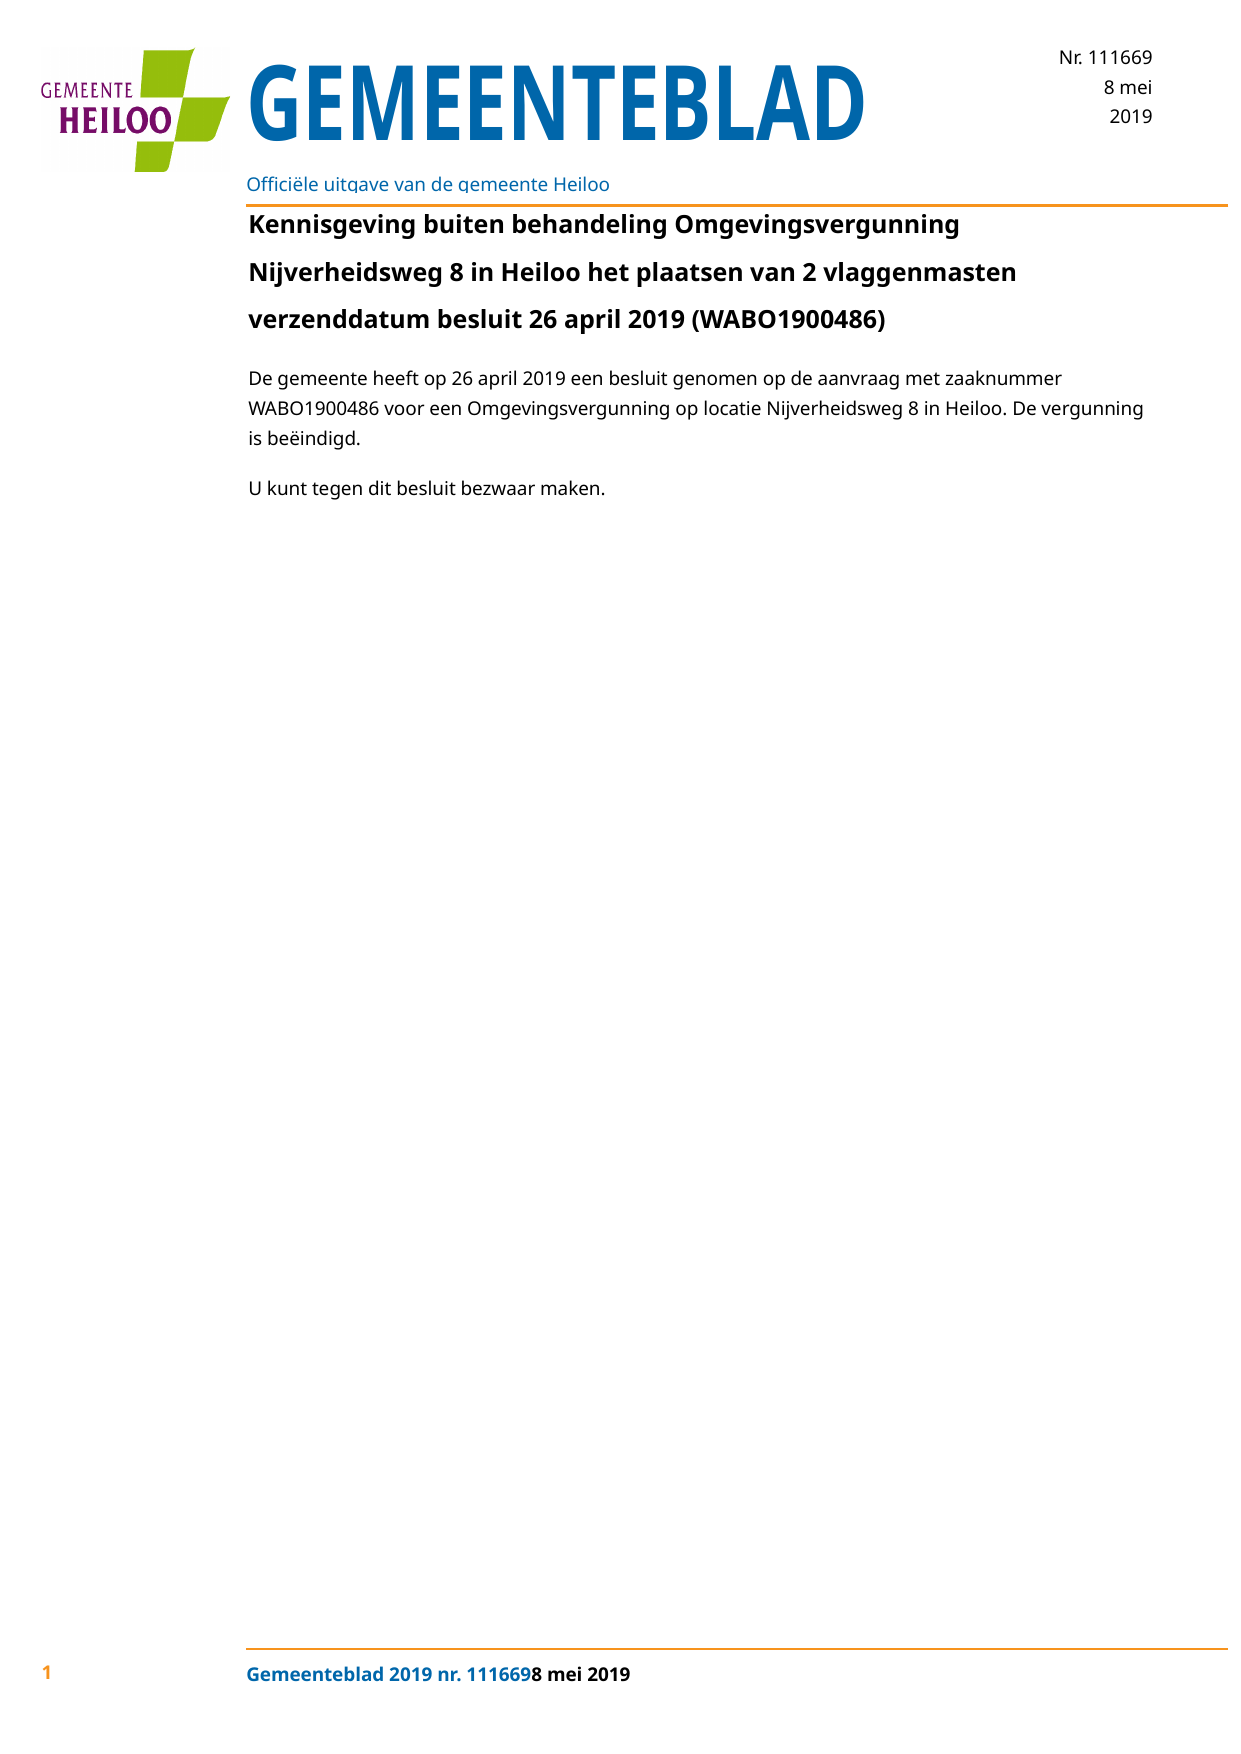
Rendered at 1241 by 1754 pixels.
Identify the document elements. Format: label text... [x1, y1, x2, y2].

text U kunt tegen dit besluit bezwaar maken. [248, 475, 1152, 501]
text Kennisgeving buiten behandeling Omgevingsvergunning Nijverheidsweg 8 in Heiloo het plaatsen van 2 vlaggenmasten verzenddatum besluit 26 april 2019 (WABO1900486) [248, 207, 1152, 336]
text De gemeente heeft op 26 april 2019 een besluit genomen op de aanvraag met zaaknummer WABO1900486 voor een Omgevingsvergunning op locatie Nijverheidsweg 8 in Heiloo. De vergunning is beëindigd. [248, 366, 1152, 450]
picture [41, 47, 231, 172]
